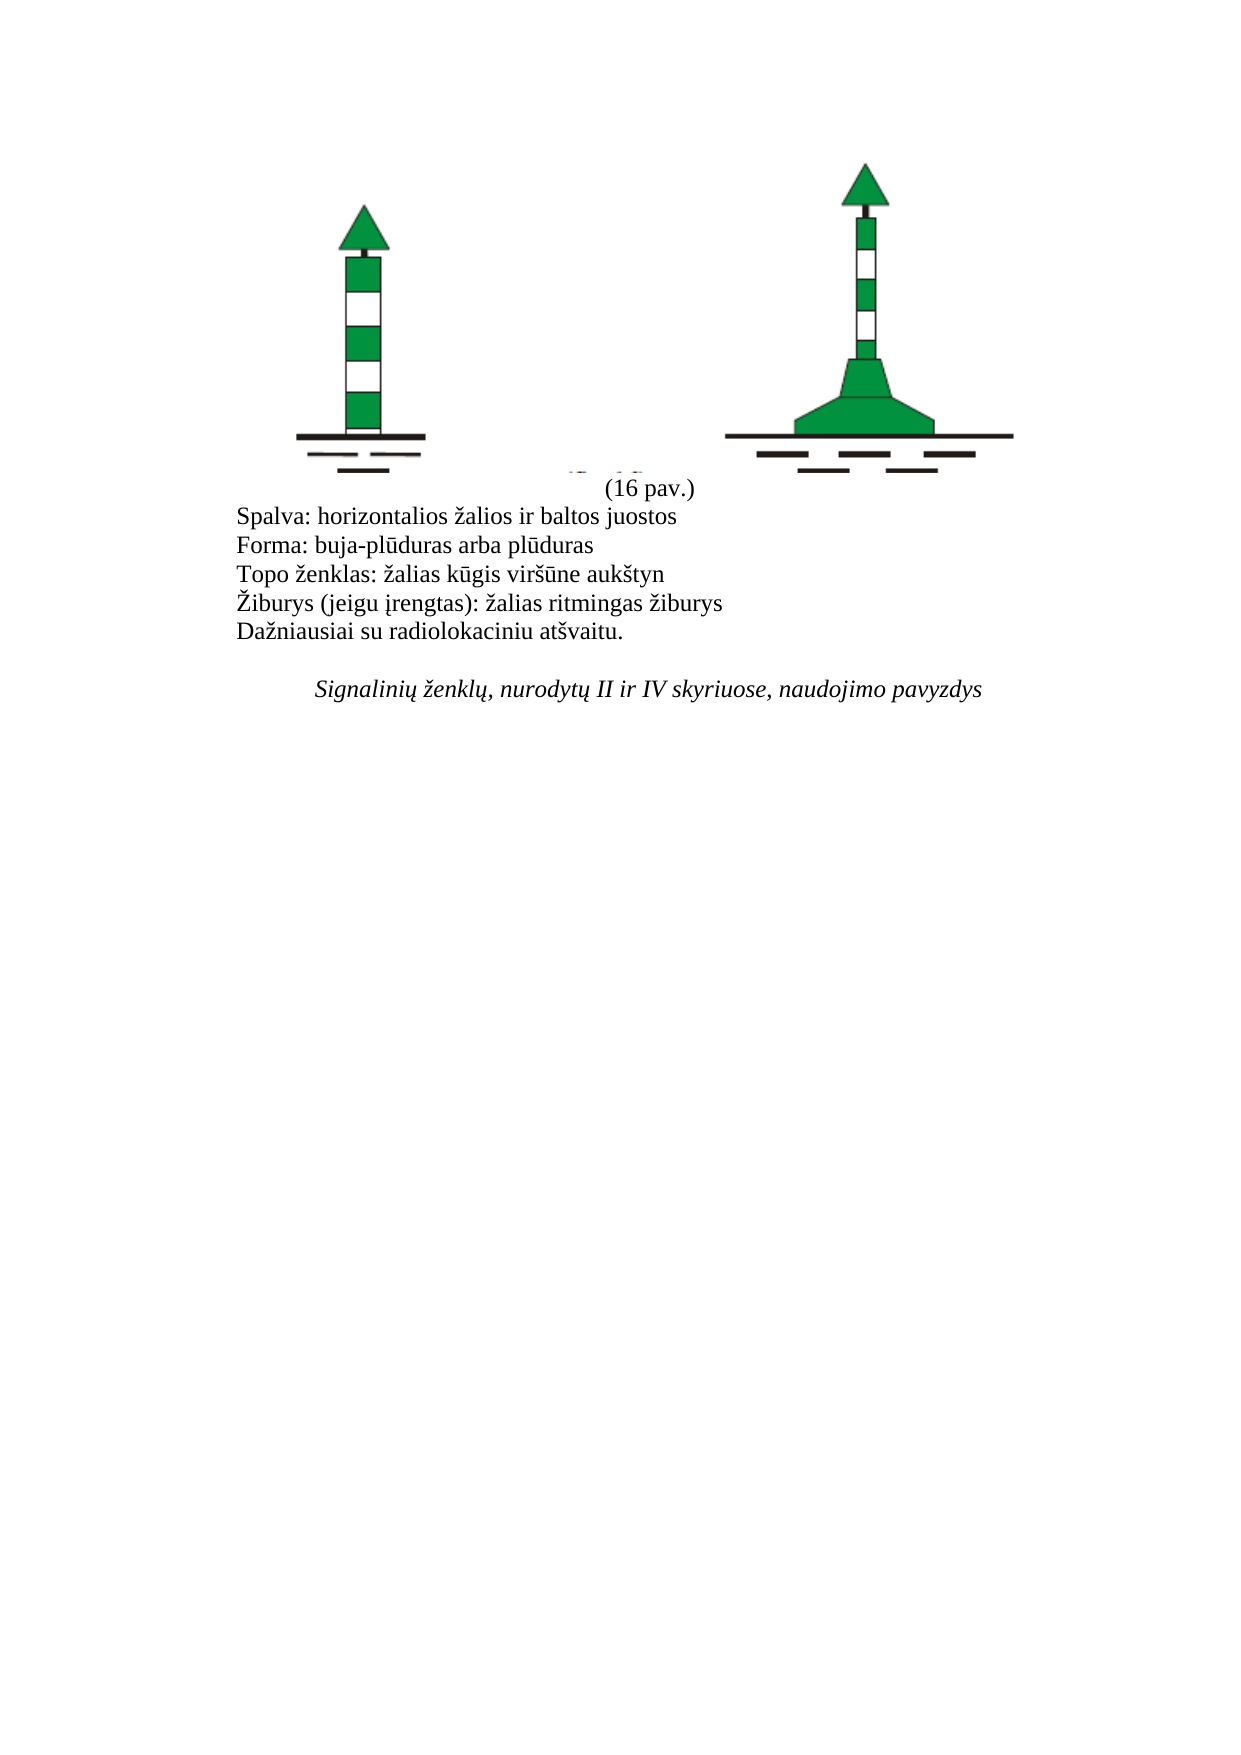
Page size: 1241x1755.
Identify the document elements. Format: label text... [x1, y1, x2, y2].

text Dažniausiai su radiolokaciniu atšvaitu. [177, 616, 1122, 645]
text Spalva: horizontalios žalios ir baltos juostos [177, 501, 1122, 530]
text (16 pav.) [177, 473, 1122, 501]
text Forma: buja-plūduras arba plūduras [177, 530, 1122, 559]
text Signalinių ženklų, nurodytų II ir IV skyriuose, naudojimo pavyzdys [177, 674, 1122, 703]
text Topo ženklas: žalias kūgis viršūne aukštyn [177, 559, 1122, 588]
text Žiburys (jeigu įrengtas): žalias ritmingas žiburys [177, 588, 1122, 616]
